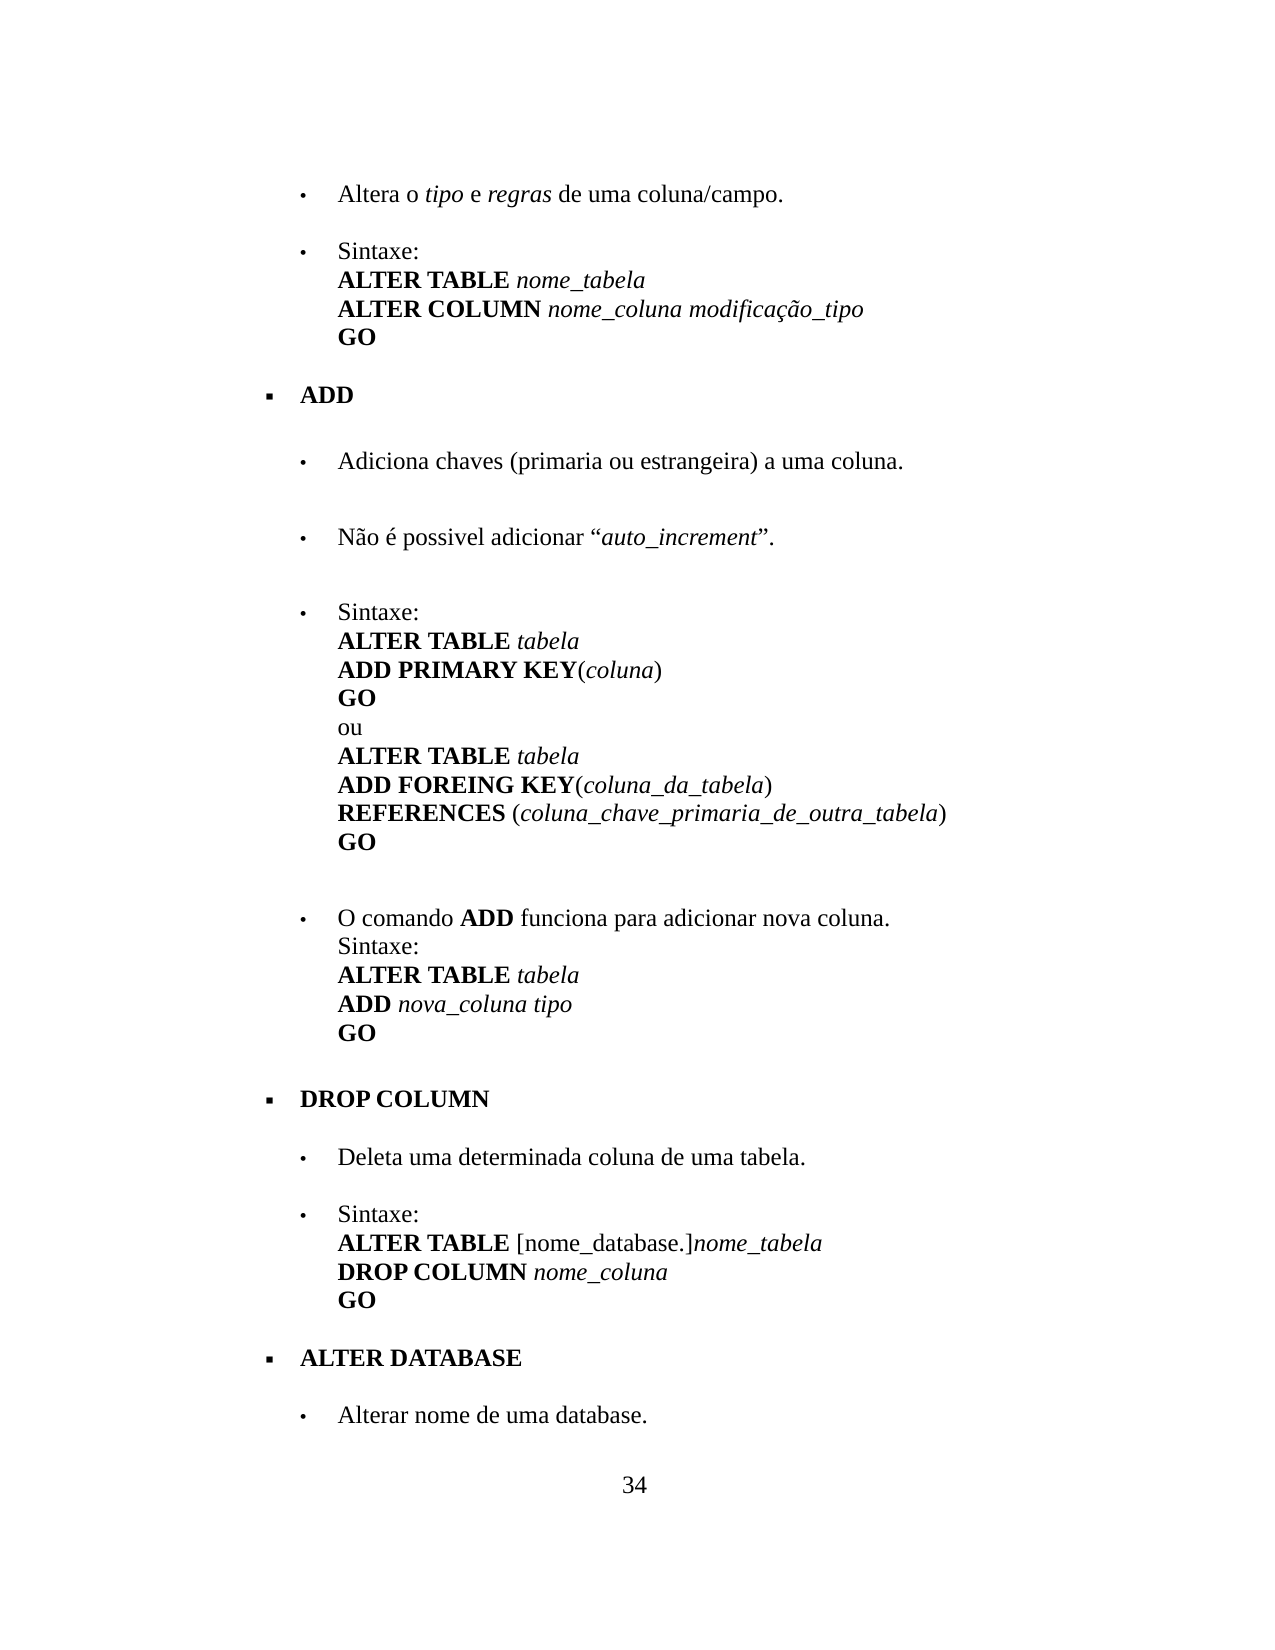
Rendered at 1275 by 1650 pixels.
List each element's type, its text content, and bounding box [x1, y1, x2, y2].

list Alterar nome de uma database. [300, 1400, 1125, 1429]
list Deleta uma determinada coluna de uma tabela. [300, 1142, 1125, 1199]
list Sintaxe: ALTER TABLE [nome_database.]nome_tabela DROP COLUMN nome_coluna GO [300, 1199, 1125, 1343]
list [262, 150, 1125, 179]
list Não é possivel adicionar “auto_increment”. [300, 522, 1125, 579]
list Sintaxe: ALTER TABLE nome_tabela ALTER COLUMN nome_coluna modificação_tipo GO [300, 236, 1125, 380]
list Adiciona chaves (primaria ou estrangeira) a uma coluna. [300, 446, 1125, 504]
list Altera o tipo e regras de uma coluna/campo. [300, 179, 1125, 236]
list DROP COLUMN [262, 1084, 1125, 1142]
list ADD [262, 380, 1125, 437]
list O comando ADD funciona para adicionar nova coluna. Sintaxe: ALTER TABLE tabela ADD nova_coluna tipo GO [300, 903, 1125, 1075]
list ALTER DATABASE [262, 1343, 1125, 1400]
list Sintaxe: ALTER TABLE tabela ADD PRIMARY KEY(coluna) GO ou ALTER TABLE tabela ADD FOREING KEY(coluna_da_tabela) REFERENCES (coluna_chave_primaria_de_outra_tabela) GO [300, 597, 1125, 885]
